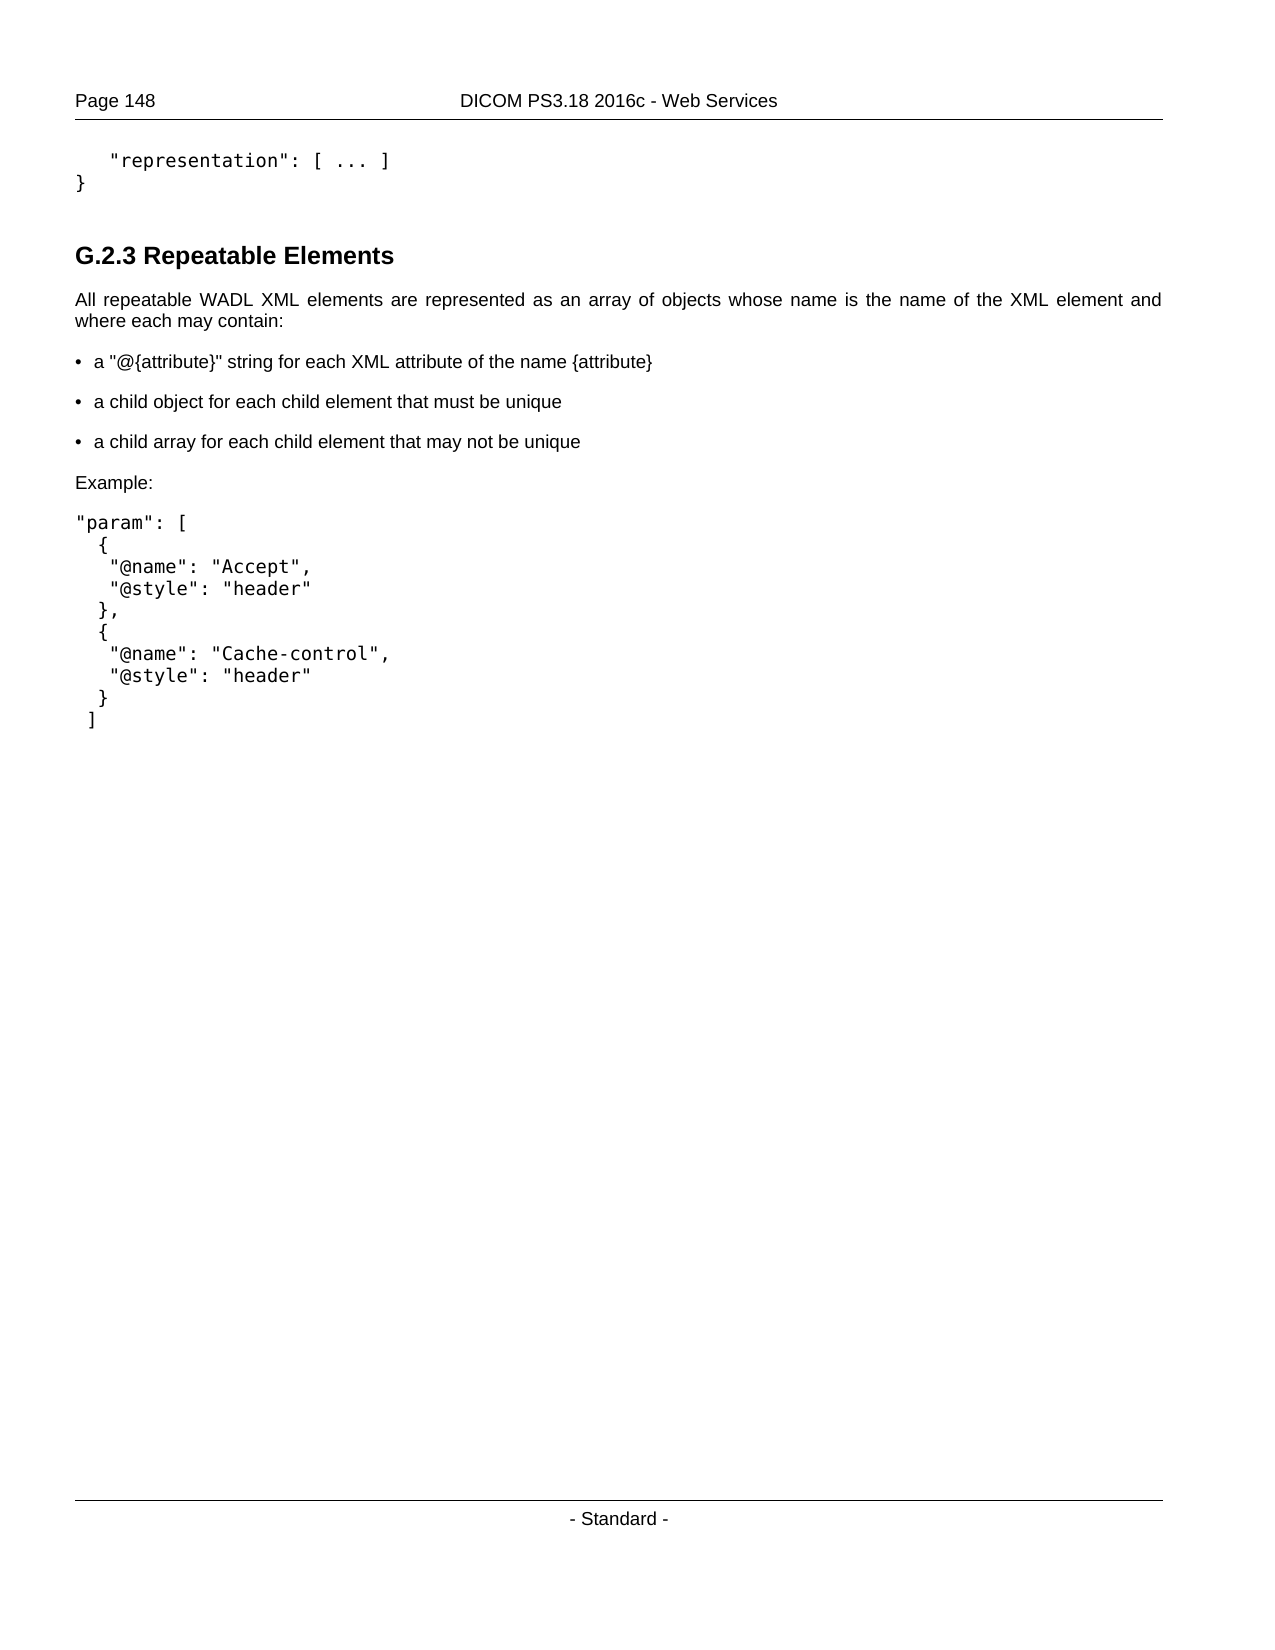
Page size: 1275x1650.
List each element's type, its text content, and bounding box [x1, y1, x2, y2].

text Example: [75, 472, 1162, 493]
text All repeatable WADL XML elements are represented as an array of objects whose name is the name of the XML element and where each may contain: [75, 289, 1162, 332]
text "param": [ { "@name": "Accept", "@style": "header" }, { "@name": "Cache-control", "@style": "header" } ] [75, 512, 1162, 759]
list a child array for each child element that may not be unique [75, 431, 1162, 453]
text G.2.3 Repeatable Elements [75, 241, 1162, 270]
text "representation": [ ... ] } [75, 150, 1162, 222]
list a "@{attribute}" string for each XML attribute of the name {attribute} [75, 351, 1162, 372]
list a child object for each child element that must be unique [75, 391, 1162, 412]
